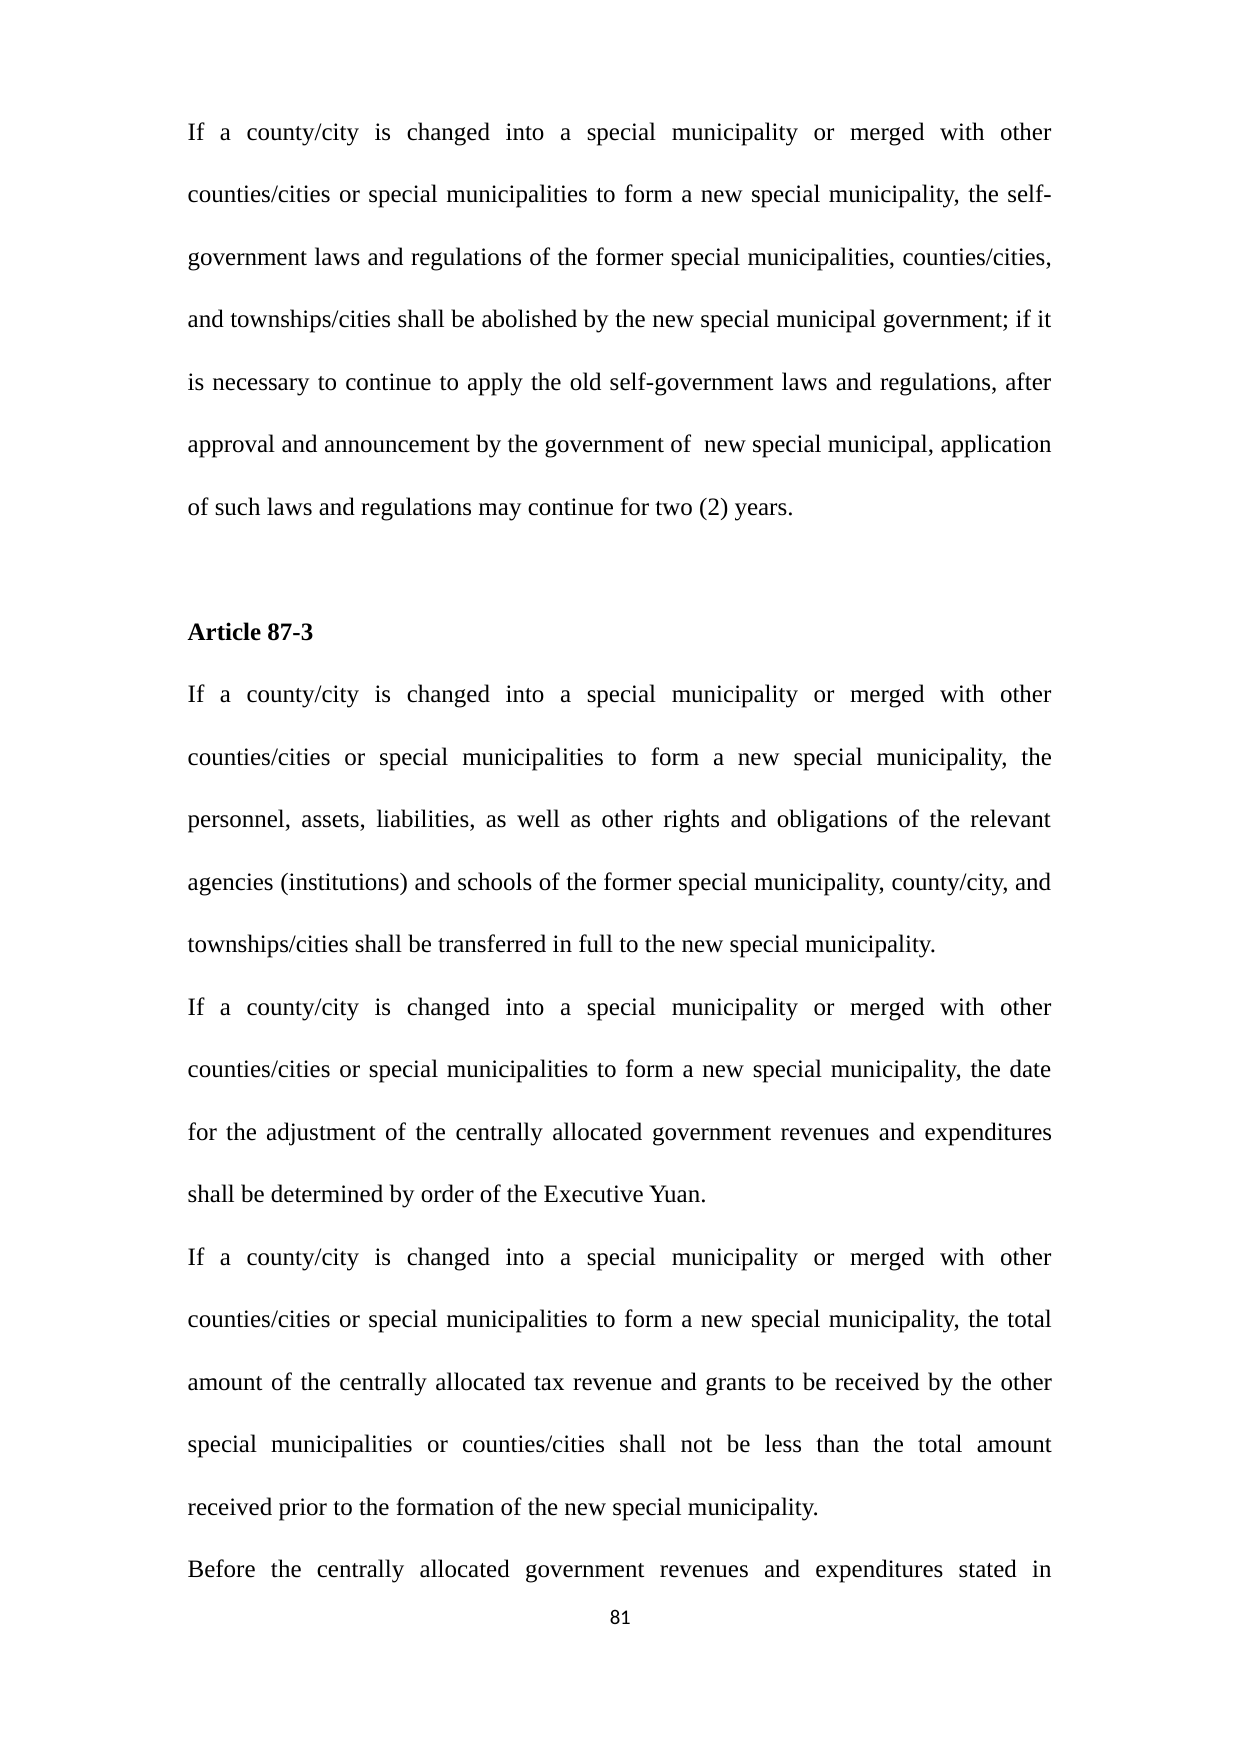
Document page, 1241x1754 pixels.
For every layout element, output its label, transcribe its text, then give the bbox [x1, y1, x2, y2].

text If a county/city is changed into a special municipality or merged with other counties/cities or special municipalities to form a new special municipality, the self-government laws and regulations of the former special municipalities, counties/cities, and townships/cities shall be abolished by the new special municipal government; if it is necessary to continue to apply the old self-government laws and regulations, after approval and announcement by the government of new special municipal, application of such laws and regulations may continue for two (2) years. [187, 89, 1053, 527]
text If a county/city is changed into a special municipality or merged with other counties/cities or special municipalities to form a new special municipality, the total amount of the centrally allocated tax revenue and grants to be received by the other special municipalities or counties/cities shall not be less than the total amount received prior to the formation of the new special municipality. [187, 1214, 1053, 1527]
text If a county/city is changed into a special municipality or merged with other counties/cities or special municipalities to form a new special municipality, the personnel, assets, liabilities, as well as other rights and obligations of the relevant agencies (institutions) and schools of the former special municipality, county/city, and townships/cities shall be transferred in full to the new special municipality. [187, 652, 1053, 964]
text Article 87-3 [187, 589, 1053, 652]
text Before the centrally allocated government revenues and expenditures stated in [187, 1527, 1053, 1589]
text If a county/city is changed into a special municipality or merged with other counties/cities or special municipalities to form a new special municipality, the date for the adjustment of the centrally allocated government revenues and expenditures shall be determined by order of the Executive Yuan. [187, 964, 1053, 1214]
